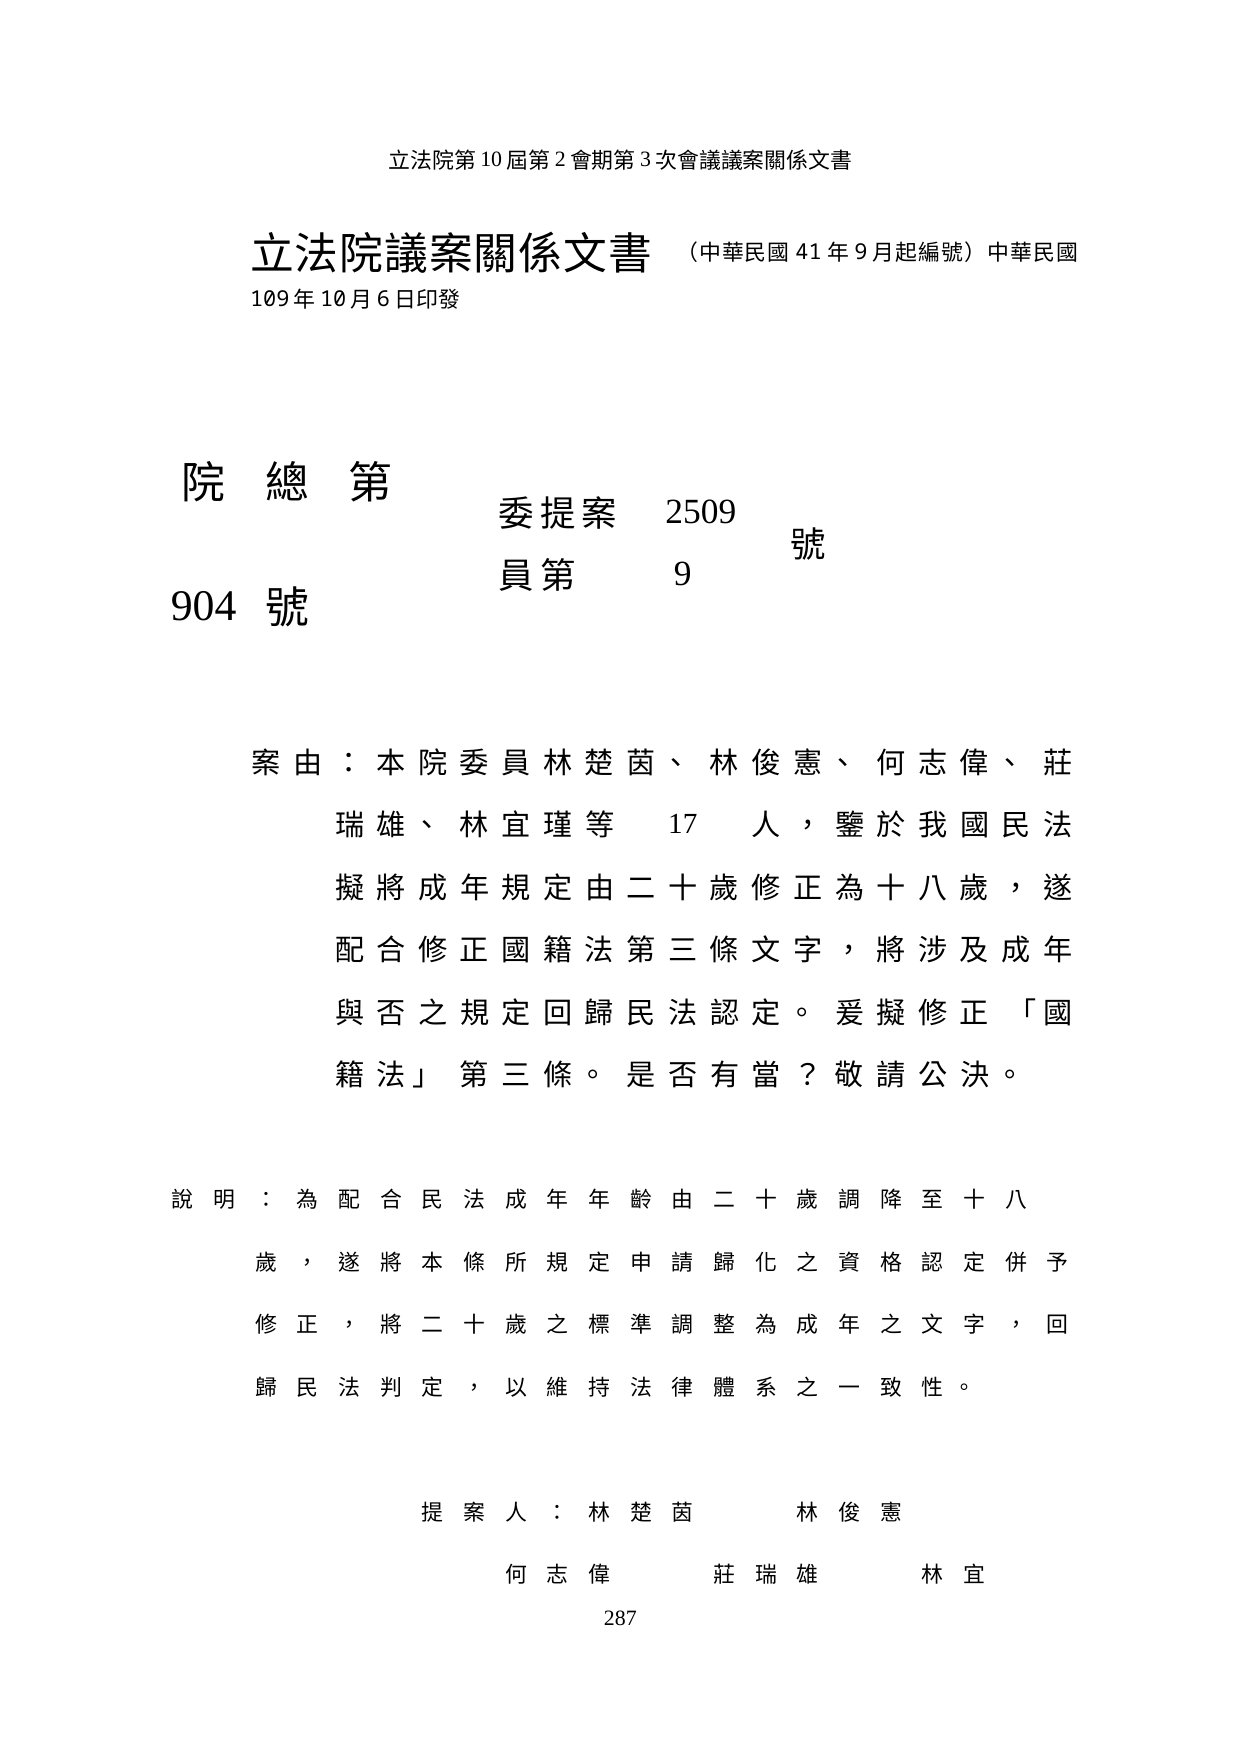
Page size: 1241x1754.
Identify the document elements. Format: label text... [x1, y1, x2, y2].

text 立法院議案關係文書 （中華民國41年9月起編號）中華民國109年10月6日印發 [250, 219, 1078, 314]
table_header [788, 406, 793, 656]
table_header 號 [751, 406, 788, 656]
table_header [793, 406, 807, 656]
text 說明：為配合民法成年年齡由二十歲調降至十八歲，遂將本條所規定申請歸化之資格認定併予修正，將二十歲之標準調整為成年之文字，回歸民法判定，以維持法律體系之一致性。 [162, 1156, 1078, 1406]
text 提案人：林楚茵 林俊憲 何志偉 莊瑞雄 林宜 [403, 1469, 1012, 1594]
table_header 委員 [420, 406, 534, 656]
table_header 25099 [640, 406, 751, 656]
text 案由：本院委員林楚茵、林俊憲、何志偉、莊瑞雄、林宜瑾等17人，鑒於我國民法擬將成年規定由二十歲修正為十八歲，遂配合修正國籍法第三條文字，將涉及成年與否之規定回歸民法認定。爰擬修正「國籍法」第三條。是否有當？敬請公決。 [217, 719, 1078, 1094]
table_header 提案第 [534, 406, 639, 656]
table_header 院總第904號 [162, 406, 420, 656]
